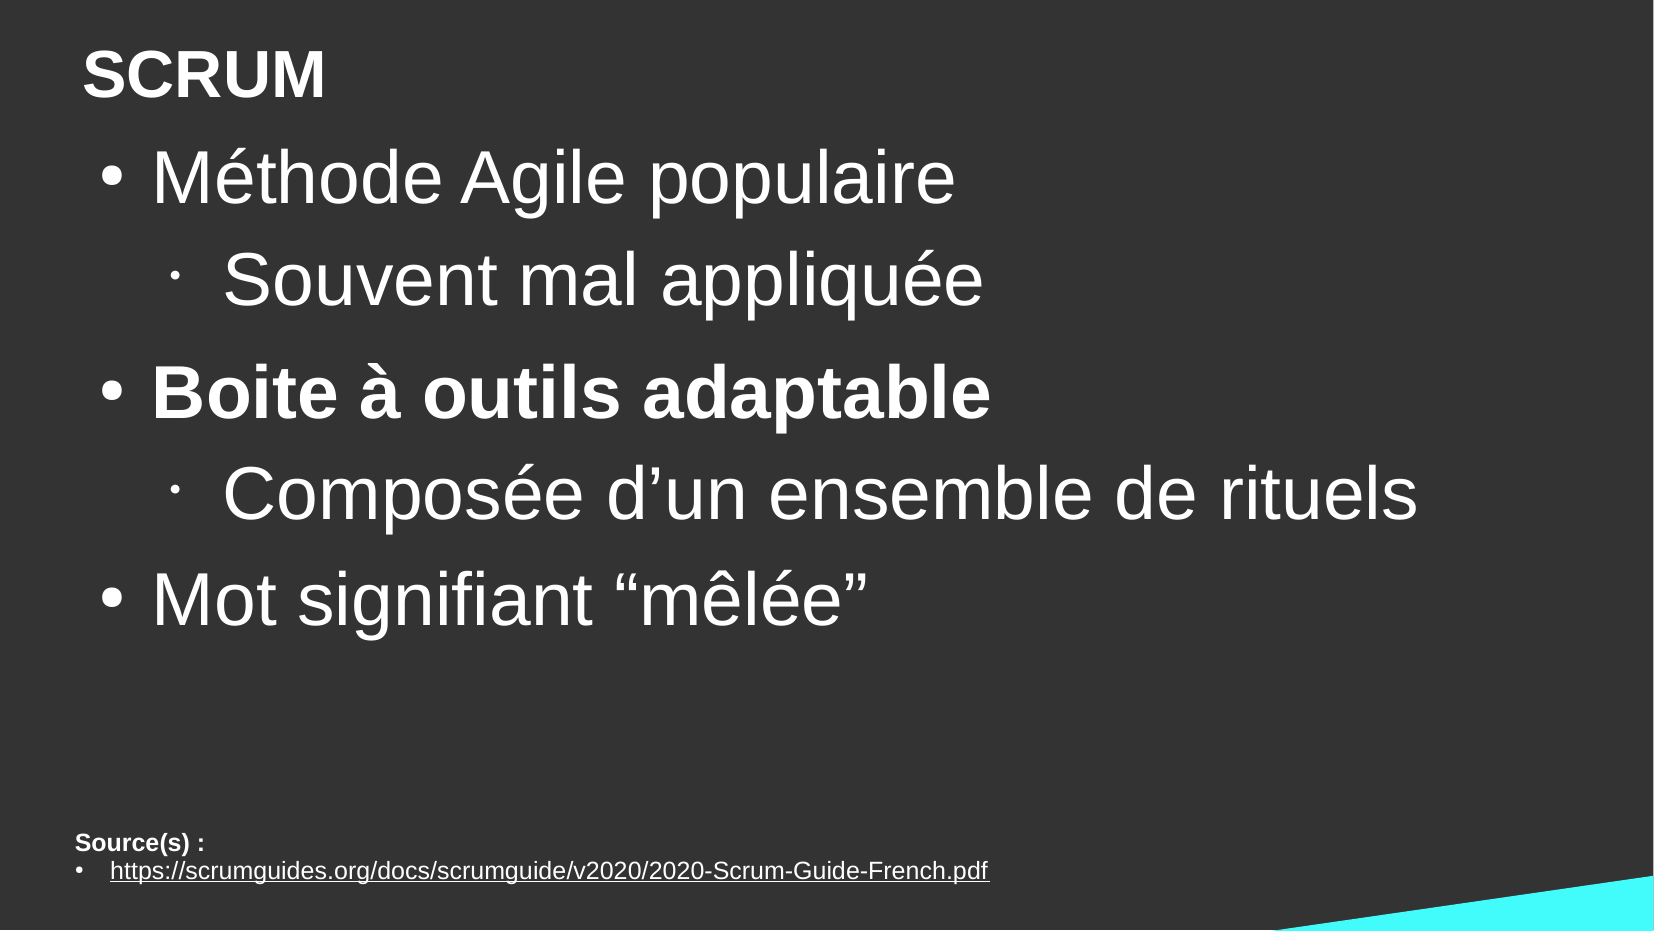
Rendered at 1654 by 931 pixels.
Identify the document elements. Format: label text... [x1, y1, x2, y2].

list Méthode Agile populaire Souvent mal appliquée Boite à outils adaptable Composée d’un ensemble de rituels Mot signifiant “mêlée” [80, 135, 1620, 777]
title SCRUM [82, 37, 1571, 122]
text_box Source(s) : https://scrumguides.org/docs/scrumguide/v2020/2020-Scrum-Guide-French.pdf [60, 821, 1546, 921]
text_box [1270, 875, 1654, 931]
